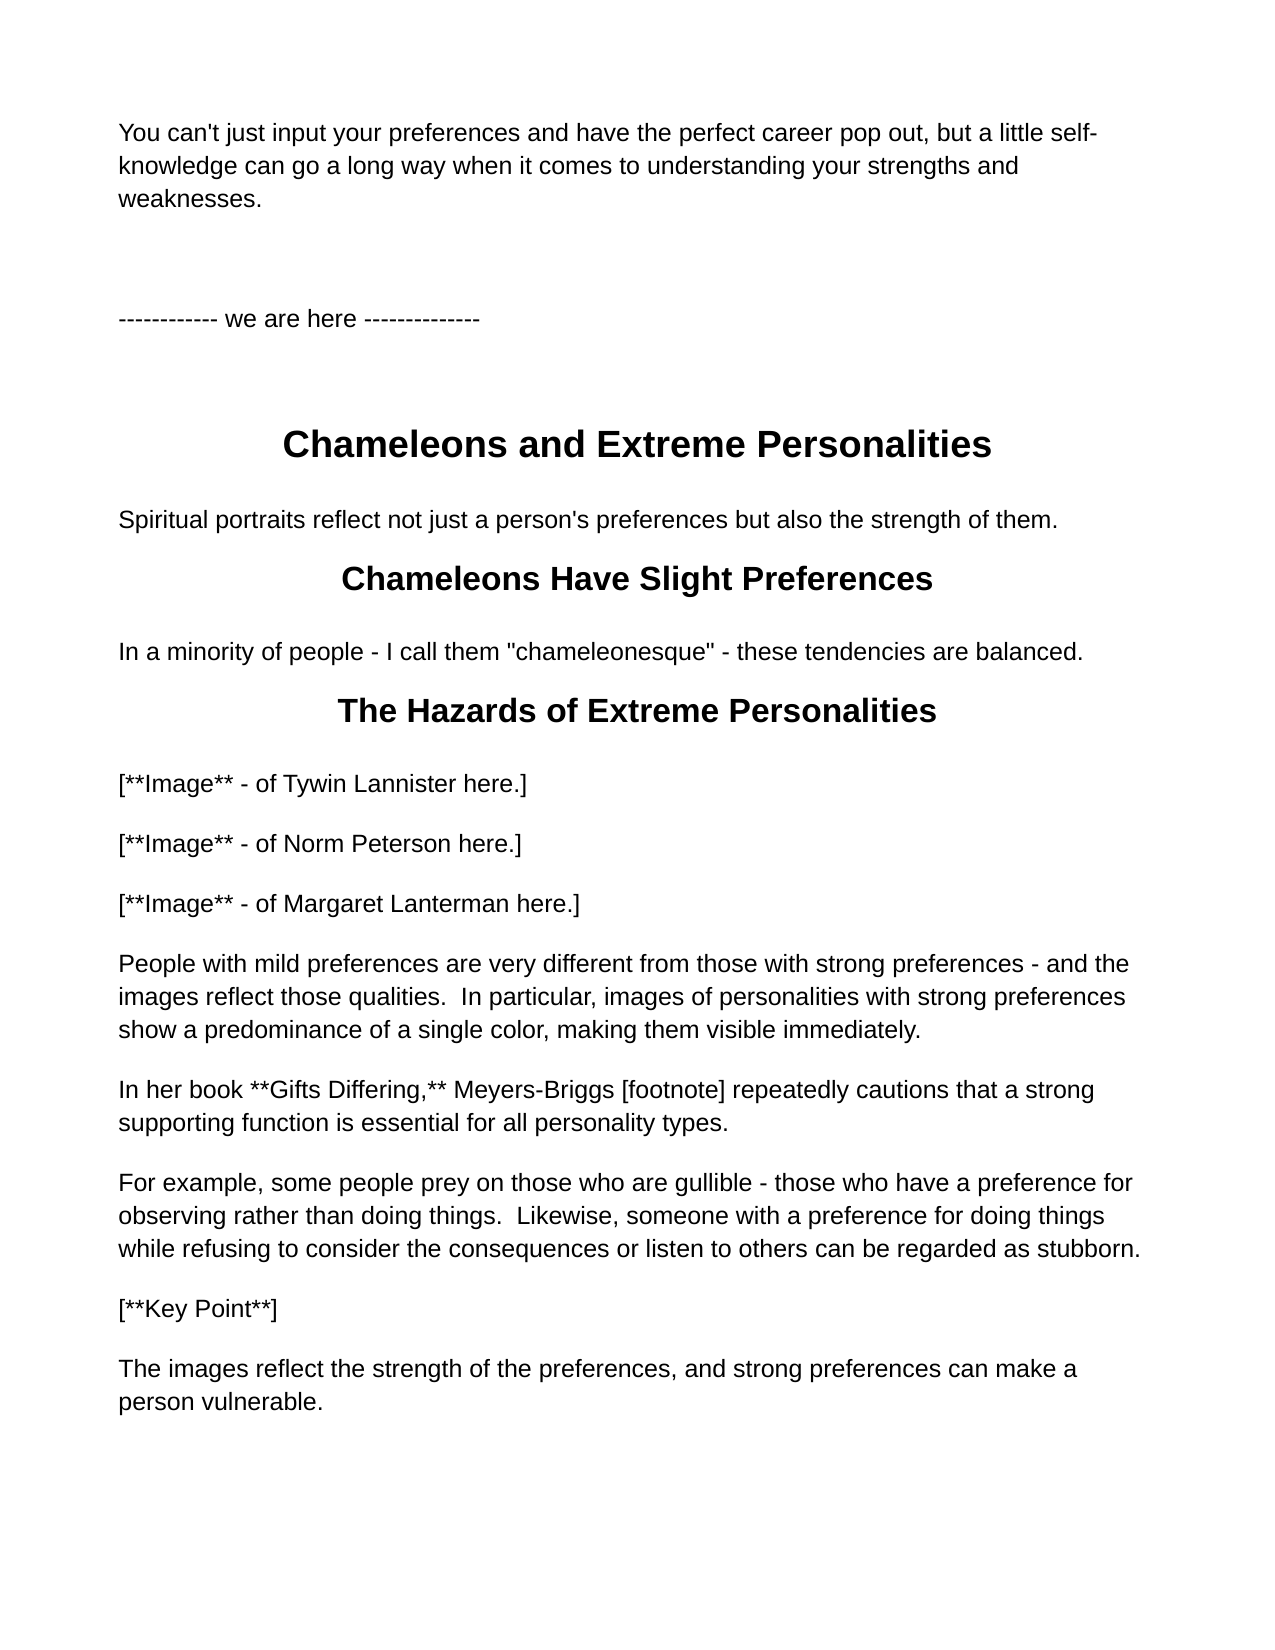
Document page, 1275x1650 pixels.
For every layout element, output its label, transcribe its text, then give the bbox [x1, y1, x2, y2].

text [**Key Point**] [118, 1294, 1157, 1323]
text [**Image** - of Tywin Lannister here.] [118, 769, 1157, 798]
subtitle Chameleons and Extreme Personalities [118, 422, 1157, 466]
text In her book **Gifts Differing,** Meyers-Briggs [footnote] repeatedly cautions that a strong supporting function is essential for all personality types. [118, 1075, 1157, 1137]
text For example, some people prey on those who are gullible - those who have a preference for observing rather than doing things. Likewise, someone with a preference for doing things while refusing to consider the consequences or listen to others can be regarded as stubborn. [118, 1168, 1157, 1263]
text People with mild preferences are very different from those with strong preferences - and the images reflect those qualities. In particular, images of personalities with strong preferences show a predominance of a single color, making them visible immediately. [118, 949, 1157, 1044]
text The images reflect the strength of the preferences, and strong preferences can make a person vulnerable. [118, 1354, 1157, 1416]
text ------------ we are here -------------- [118, 304, 1157, 333]
subtitle The Hazards of Extreme Personalities [118, 691, 1157, 730]
text You can't just input your preferences and have the perfect career pop out, but a little self-knowledge can go a long way when it comes to understanding your strengths and weaknesses. [118, 118, 1157, 213]
text Spiritual portraits reflect not just a person's preferences but also the strength of them. [118, 505, 1157, 534]
text [**Image** - of Norm Peterson here.] [118, 829, 1157, 858]
subtitle Chameleons Have Slight Preferences [118, 559, 1157, 598]
text In a minority of people - I call them "chameleonesque" - these tendencies are balanced. [118, 637, 1157, 666]
text [**Image** - of Margaret Lanterman here.] [118, 889, 1157, 918]
